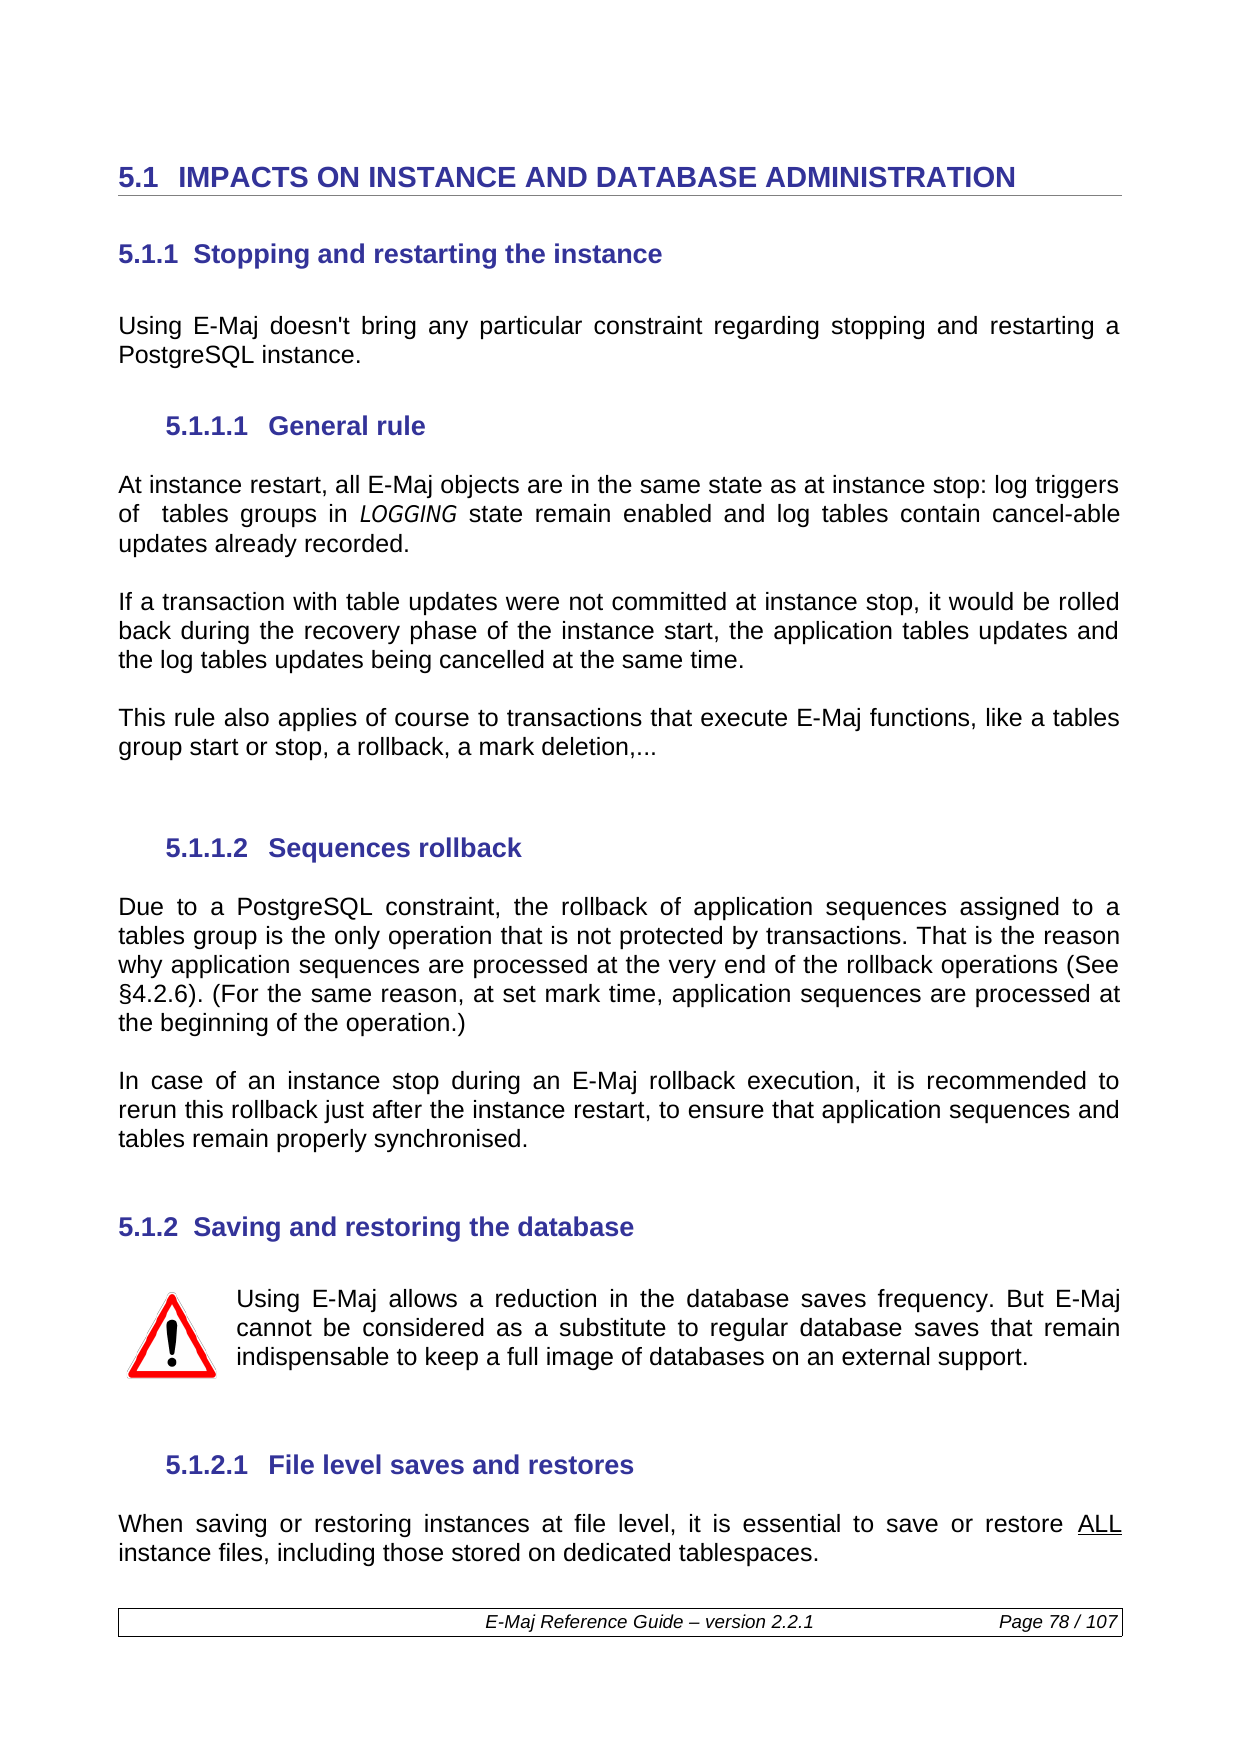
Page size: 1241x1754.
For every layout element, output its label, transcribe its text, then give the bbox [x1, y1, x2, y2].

text In case of an instance stop during an E-Maj rollback execution, it is recommended to rerun this rollback just after the instance restart, to ensure that application sequences and tables remain properly synchronised. [118, 1066, 1122, 1153]
text At instance restart, all E-Maj objects are in the same state as at instance stop: log triggers of tables groups in LOGGING state remain enabled and log tables contain cancel-able updates already recorded. [118, 470, 1122, 557]
subtitle General rule [165, 410, 1122, 441]
subtitle File level saves and restores [165, 1449, 1122, 1480]
subtitle Impacts on instance and database administration [118, 160, 1122, 195]
subtitle Stopping and restarting the instance [118, 238, 1122, 269]
text If a transaction with table updates were not committed at instance stop, it would be rolled back during the recovery phase of the instance start, the application tables updates and the log tables updates being cancelled at the same time. [118, 587, 1122, 674]
text Using E-Maj doesn't bring any particular constraint regarding stopping and restarting a PostgreSQL instance. [118, 311, 1122, 369]
subtitle Sequences rollback [165, 832, 1122, 863]
text Due to a PostgreSQL constraint, the rollback of application sequences assigned to a tables group is the only operation that is not protected by transactions. That is the reason why application sequences are processed at the very end of the rollback operations (See §4.2.6). (For the same reason, at set mark time, application sequences are processed at the beginning of the operation.) [118, 892, 1122, 1037]
text This rule also applies of course to transactions that execute E-Maj functions, like a tables group start or stop, a rollback, a mark deletion,... [118, 703, 1122, 761]
picture [126, 1292, 217, 1379]
subtitle Saving and restoring the database [118, 1211, 1122, 1242]
text When saving or restoring instances at file level, it is essential to save or restore ALL instance files, including those stored on dedicated tablespaces. [118, 1509, 1122, 1567]
text Using E-Maj allows a reduction in the database saves frequency. But E-Maj cannot be considered as a substitute to regular database saves that remain indispensable to keep a full image of databases on an external support. [236, 1284, 1122, 1371]
